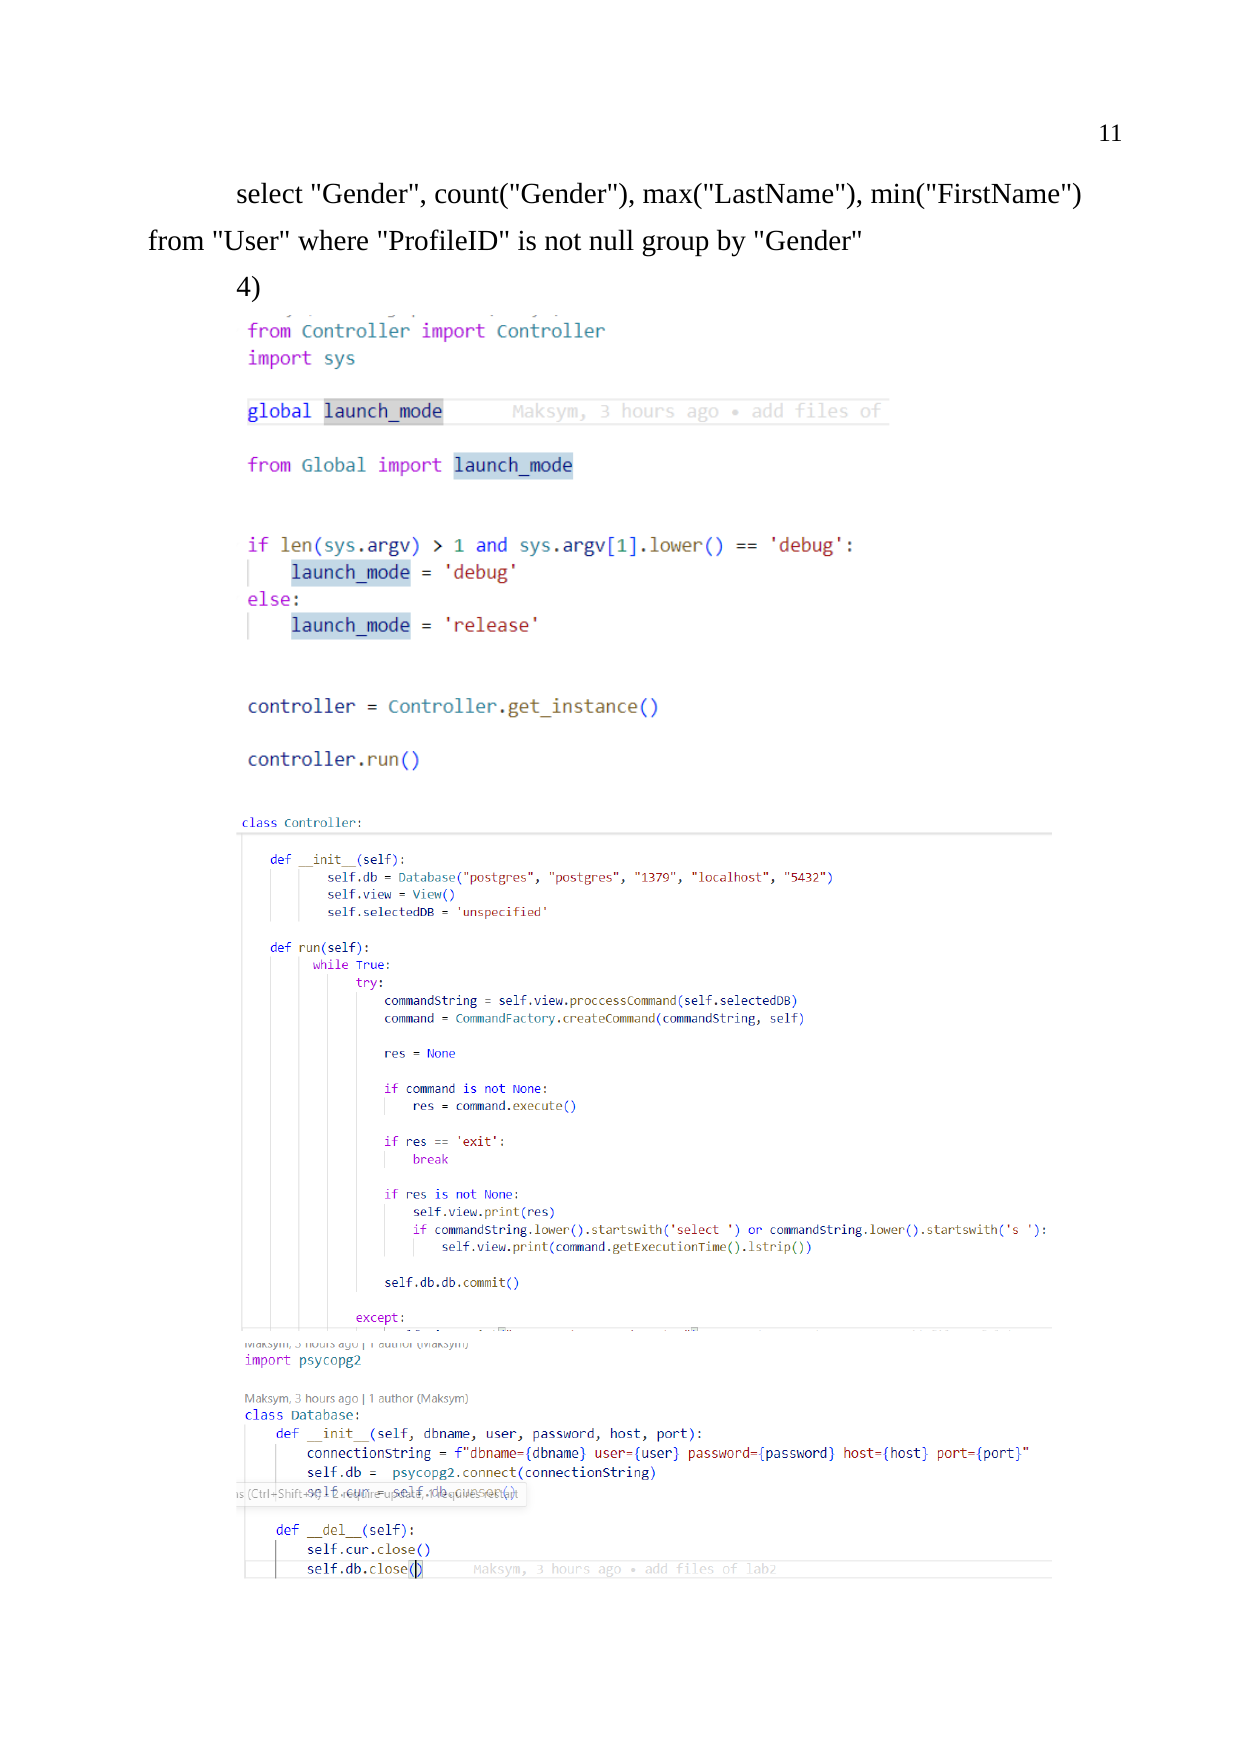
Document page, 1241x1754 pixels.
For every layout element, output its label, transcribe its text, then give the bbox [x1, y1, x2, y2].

text select "Gender", count("Gender"), max("LastName"), min("FirstName") from "User" where "ProfileID" is not null group by "Gender" [148, 176, 1122, 256]
picture [236, 815, 1052, 1331]
picture [236, 1343, 1052, 1591]
picture [236, 315, 890, 803]
text 4) [148, 269, 1122, 302]
